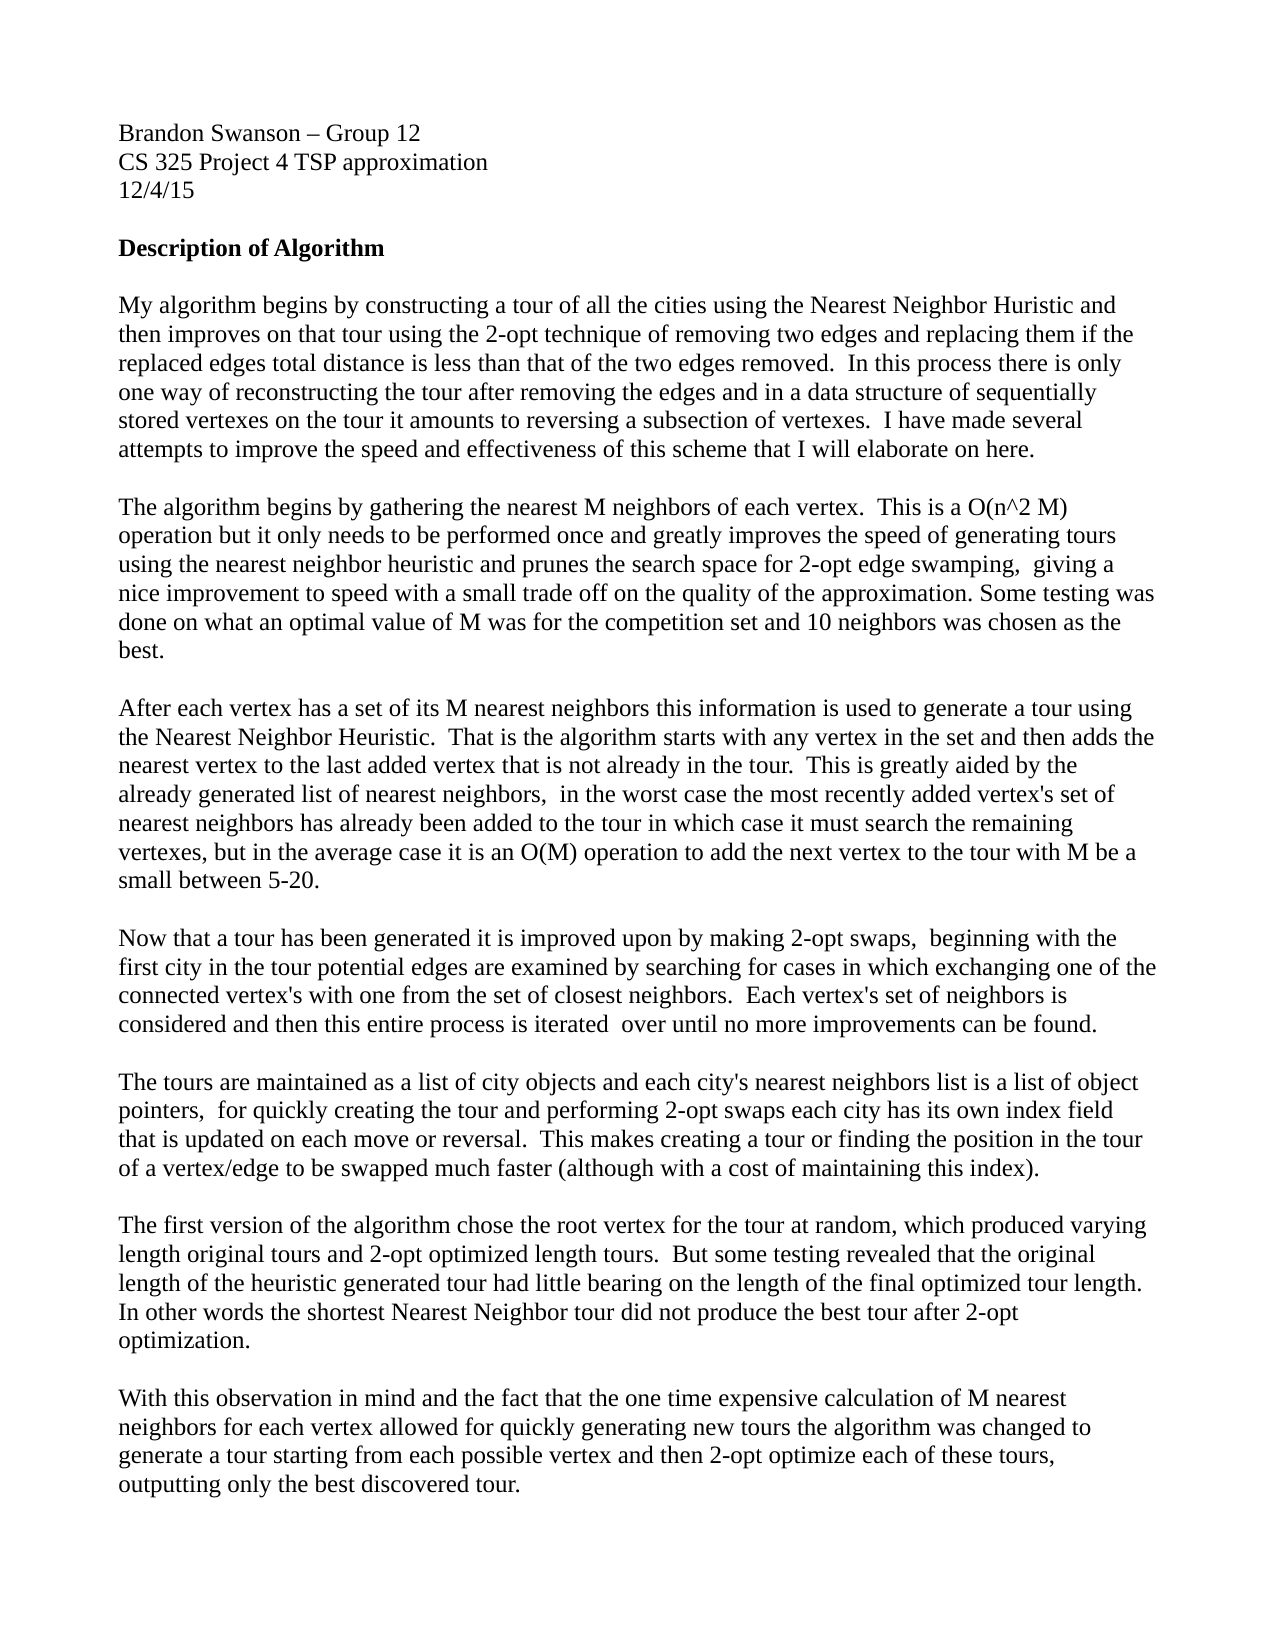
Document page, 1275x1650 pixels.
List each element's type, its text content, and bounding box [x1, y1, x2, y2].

text CS 325 Project 4 TSP approximation [118, 147, 1157, 176]
text My algorithm begins by constructing a tour of all the cities using the Nearest Neighbor Huristic and then improves on that tour using the 2-opt technique of removing two edges and replacing them if the replaced edges total distance is less than that of the two edges removed. In this process there is only one way of reconstructing the tour after removing the edges and in a data structure of sequentially stored vertexes on the tour it amounts to reversing a subsection of vertexes. I have made several attempts to improve the speed and effectiveness of this scheme that I will elaborate on here. [118, 291, 1157, 463]
text The first version of the algorithm chose the root vertex for the tour at random, which produced varying length original tours and 2-opt optimized length tours. But some testing revealed that the original length of the heuristic generated tour had little bearing on the length of the final optimized tour length. In other words the shortest Nearest Neighbor tour did not produce the best tour after 2-opt optimization. [118, 1211, 1157, 1354]
text The tours are maintained as a list of city objects and each city's nearest neighbors list is a list of object pointers, for quickly creating the tour and performing 2-opt swaps each city has its own index field that is updated on each move or reversal. This makes creating a tour or finding the position in the tour of a vertex/edge to be swapped much faster (although with a cost of maintaining this index). [118, 1067, 1157, 1182]
text The algorithm begins by gathering the nearest M neighbors of each vertex. This is a O(n^2 M) operation but it only needs to be performed once and greatly improves the speed of generating tours using the nearest neighbor heuristic and prunes the search space for 2-opt edge swamping, giving a nice improvement to speed with a small trade off on the quality of the approximation. Some testing was done on what an optimal value of M was for the competition set and 10 neighbors was chosen as the best. [118, 492, 1157, 664]
text Brandon Swanson – Group 12 [118, 118, 1157, 147]
text Now that a tour has been generated it is improved upon by making 2-opt swaps, beginning with the first city in the tour potential edges are examined by searching for cases in which exchanging one of the connected vertex's with one from the set of closest neighbors. Each vertex's set of neighbors is considered and then this entire process is iterated over until no more improvements can be found. [118, 923, 1157, 1038]
text 12/4/15 [118, 176, 1157, 204]
text Description of Algorithm [118, 233, 1157, 262]
text After each vertex has a set of its M nearest neighbors this information is used to generate a tour using the Nearest Neighbor Heuristic. That is the algorithm starts with any vertex in the set and then adds the nearest vertex to the last added vertex that is not already in the tour. This is greatly aided by the already generated list of nearest neighbors, in the worst case the most recently added vertex's set of nearest neighbors has already been added to the tour in which case it must search the remaining vertexes, but in the average case it is an O(M) operation to add the next vertex to the tour with M be a small between 5-20. [118, 693, 1157, 894]
text With this observation in mind and the fact that the one time expensive calculation of M nearest neighbors for each vertex allowed for quickly generating new tours the algorithm was changed to generate a tour starting from each possible vertex and then 2-opt optimize each of these tours, outputting only the best discovered tour. [118, 1383, 1157, 1498]
